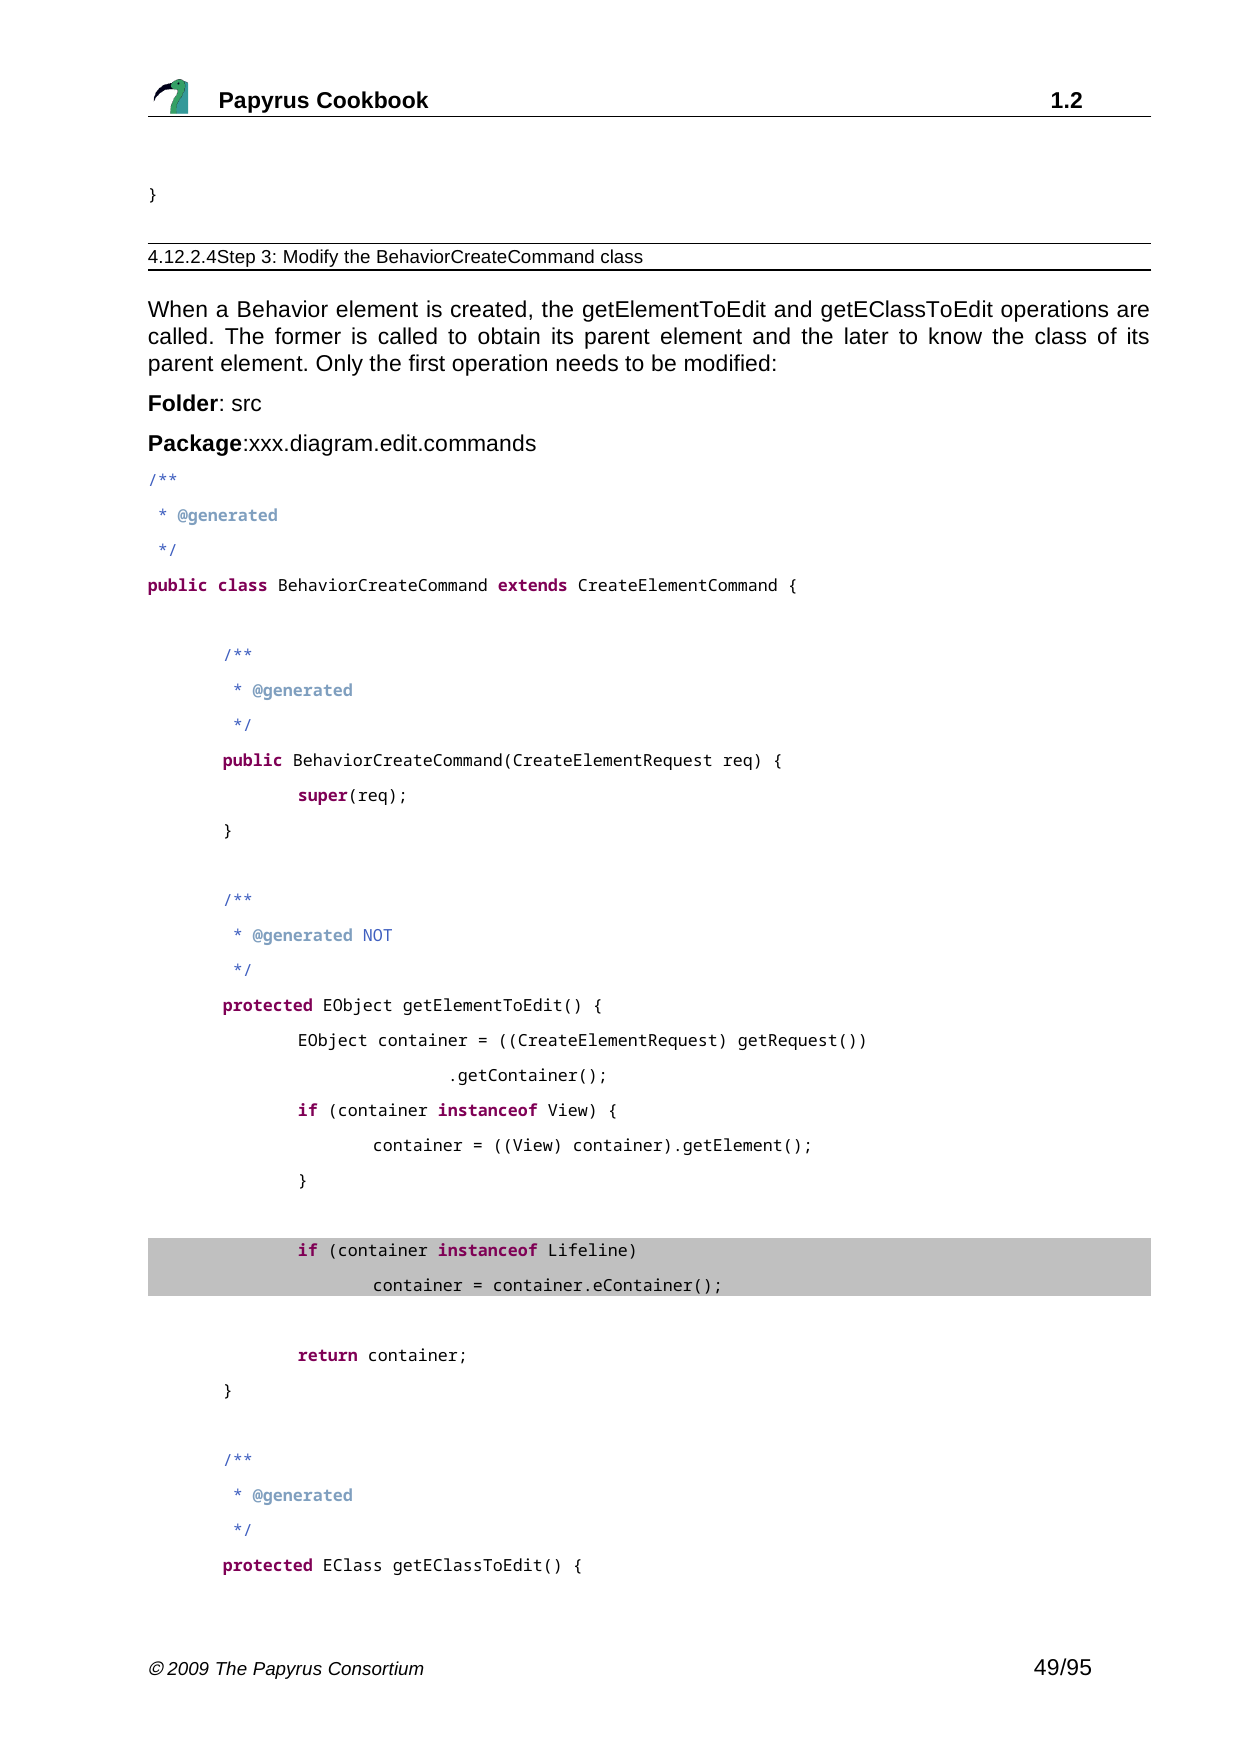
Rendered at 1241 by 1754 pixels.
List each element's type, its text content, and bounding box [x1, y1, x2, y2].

text } [148, 183, 1151, 205]
text } [148, 1168, 1151, 1191]
text EObject container = ((CreateElementRequest) getRequest()) [148, 1028, 1151, 1051]
text if (container instanceof View) { [148, 1098, 1151, 1121]
subtitle Step 3: Modify the BehaviorCreateCommand class [148, 244, 1151, 269]
text /** [148, 1448, 1151, 1471]
text } [148, 818, 1151, 841]
text When a Behavior element is created, the getElementToEdit and getEClassToEdit operations are called. The former is called to obtain its parent element and the later to know the class of its parent element. Only the first operation needs to be modified: [148, 296, 1151, 377]
text */ [148, 958, 1151, 981]
text super(req); [148, 783, 1151, 806]
text * @generated [148, 678, 1151, 701]
text Package:xxx.diagram.edit.commands [148, 429, 1151, 456]
text protected EObject getElementToEdit() { [148, 993, 1151, 1016]
text return container; [148, 1343, 1151, 1366]
text container = container.eContainer(); [148, 1273, 1151, 1296]
text * @generated NOT [148, 923, 1151, 946]
text /** [148, 888, 1151, 911]
text .getContainer(); [148, 1063, 1151, 1086]
text } [148, 1378, 1151, 1401]
text if (container instanceof Lifeline) [148, 1238, 1151, 1261]
text */ [148, 538, 1151, 561]
text protected EClass getEClassToEdit() { [148, 1553, 1151, 1576]
text container = ((View) container).getElement(); [148, 1133, 1151, 1156]
text */ [148, 713, 1151, 736]
text * @generated [148, 503, 1151, 526]
picture [153, 79, 189, 114]
text public BehaviorCreateCommand(CreateElementRequest req) { [148, 748, 1151, 771]
text /** [148, 468, 1151, 491]
text /** [148, 643, 1151, 666]
text public class BehaviorCreateCommand extends CreateElementCommand { [148, 573, 1151, 596]
text * @generated [148, 1483, 1151, 1506]
text */ [148, 1518, 1151, 1541]
text Folder: src [148, 389, 1151, 416]
